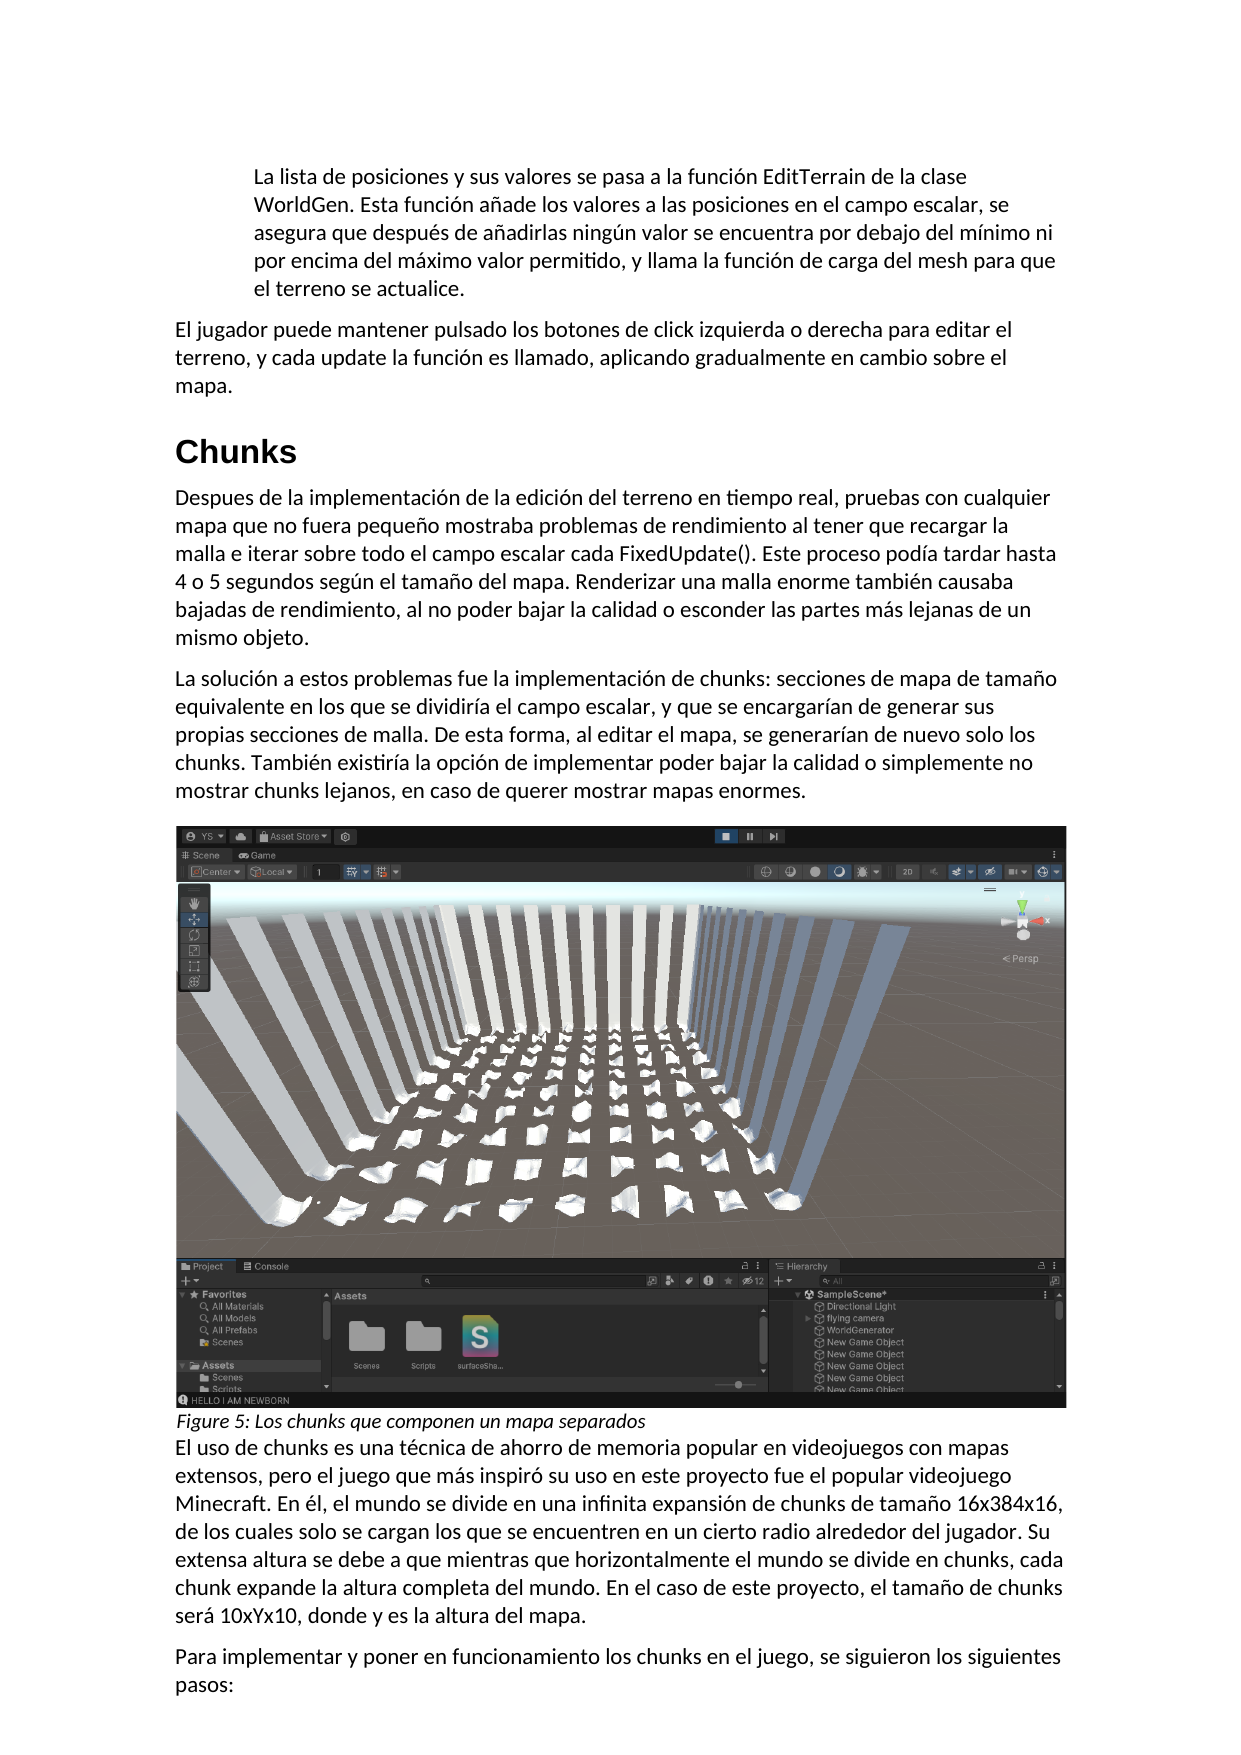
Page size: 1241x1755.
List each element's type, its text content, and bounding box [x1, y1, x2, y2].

text El jugador puede mantener pulsado los botones de click izquierda o derecha para editar el terreno, y cada update la función es llamado, aplicando gradualmente en cambio sobre el mapa. [175, 315, 1065, 399]
text Despues de la implementación de la edición del terreno en tiempo real, pruebas con cualquier mapa que no fuera pequeño mostraba problemas de rendimiento al tener que recargar la malla e iterar sobre todo el campo escalar cada FixedUpdate(). Este proceso podía tardar hasta 4 o 5 segundos según el tamaño del mapa. Renderizar una malla enorme también causaba bajadas de rendimiento, al no poder bajar la calidad o esconder las partes más lejanas de un mismo objeto. [175, 483, 1065, 652]
text Figure 5: Los chunks que componen un mapa separados [176, 1408, 1067, 1433]
list La lista de posiciones y sus valores se pasa a la función EditTerrain de la clase WorldGen. Esta función añade los valores a las posiciones en el campo escalar, se asegura que después de añadirlas ningún valor se encuentra por debajo del mínimo ni por encima del máximo valor permitido, y llama la función de carga del mesh para que el terreno se actualice. [212, 162, 1065, 303]
text La solución a estos problemas fue la implementación de chunks: secciones de mapa de tamaño equivalente en los que se dividiría el campo escalar, y que se encargarían de generar sus propias secciones de malla. De esta forma, al editar el mapa, se generarían de nuevo solo los chunks. También existiría la opción de implementar poder bajar la calidad o simplemente no mostrar chunks lejanos, en caso de querer mostrar mapas enormes. [175, 664, 1065, 804]
text Para implementar y poner en funcionamiento los chunks en el juego, se siguieron los siguientes pasos: [175, 1642, 1065, 1698]
subtitle Chunks [175, 432, 1065, 471]
text El uso de chunks es una técnica de ahorro de memoria popular en videojuegos con mapas extensos, pero el juego que más inspiró su uso en este proyecto fue el popular videojuego Minecraft. En él, el mundo se divide en una infinita expansión de chunks de tamaño 16x384x16, de los cuales solo se cargan los que se encuentren en un cierto radio alrededor del jugador. Su extensa altura se debe a que mientras que horizontalmente el mundo se divide en chunks, cada chunk expande la altura completa del mundo. En el caso de este proyecto, el tamaño de chunks será 10xYx10, donde y es la altura del mapa. [175, 814, 1067, 1629]
picture [176, 826, 1067, 1408]
